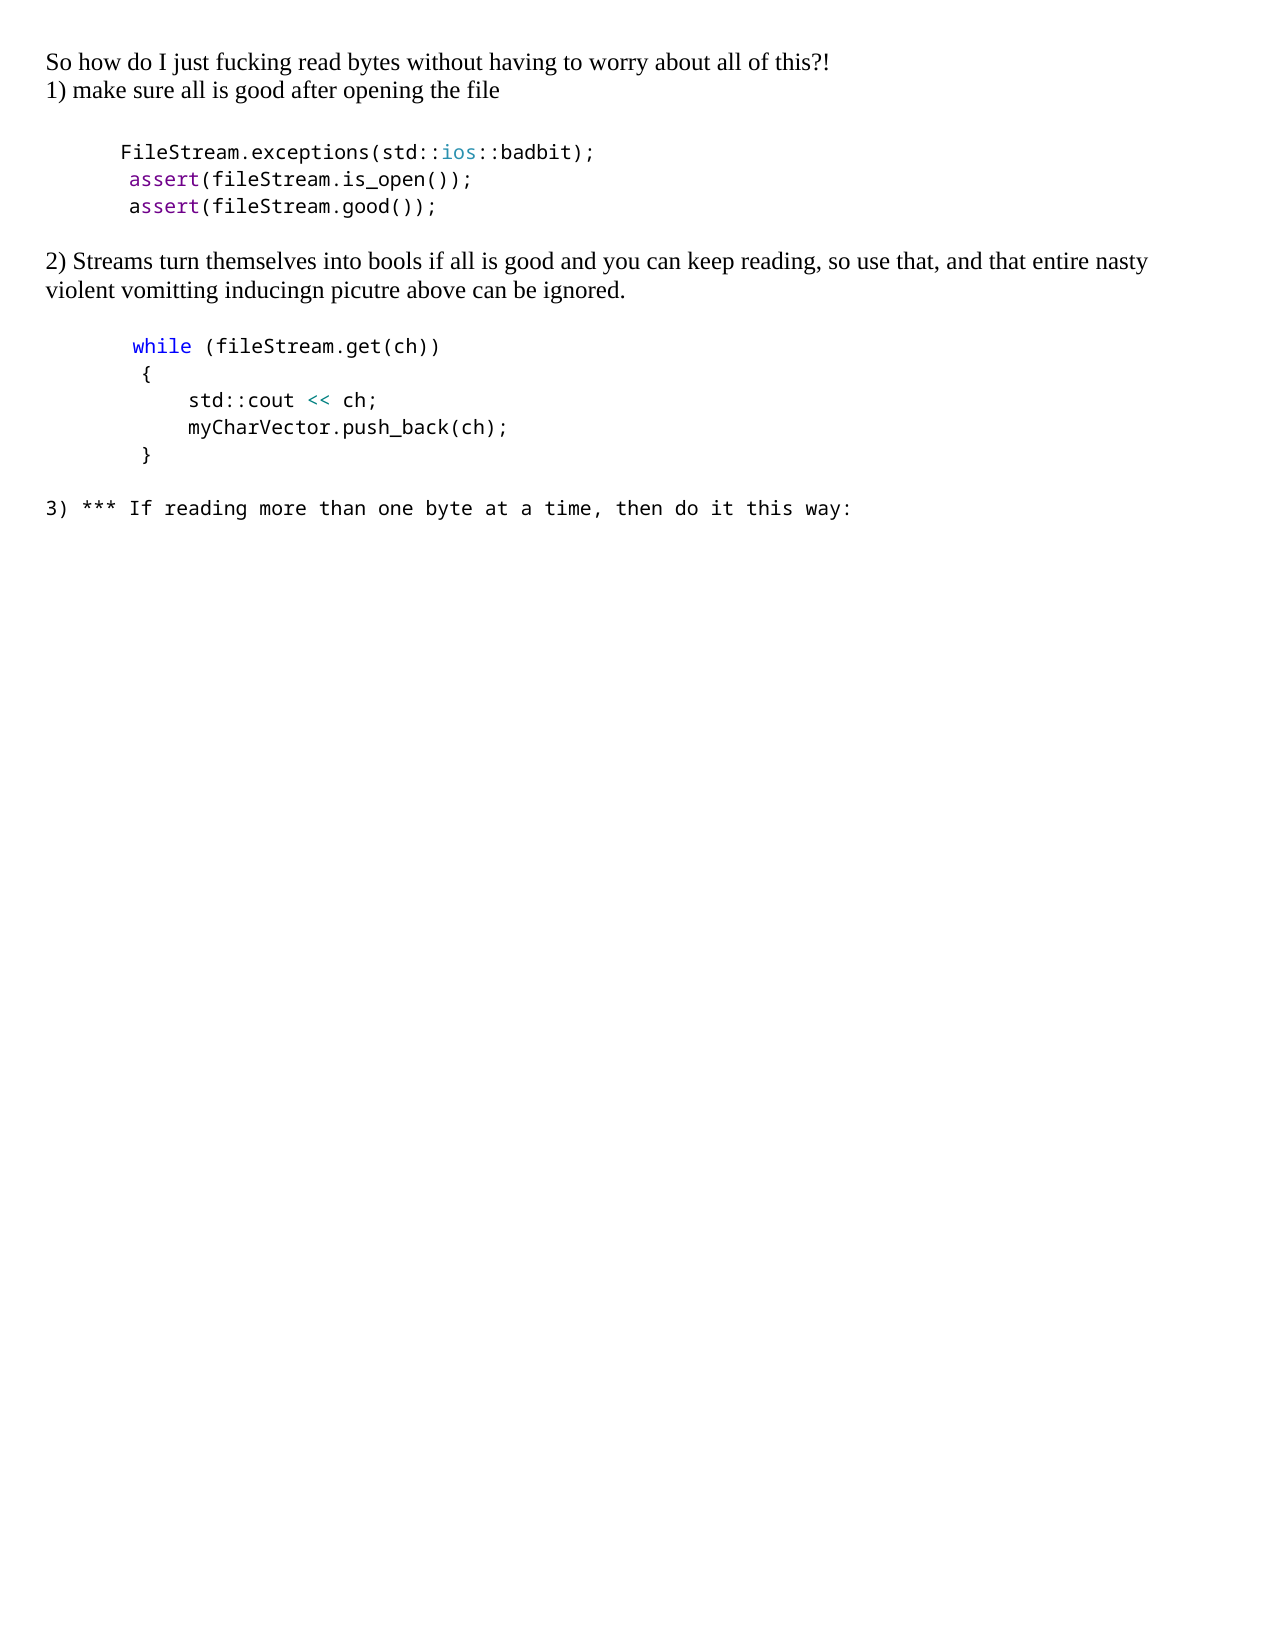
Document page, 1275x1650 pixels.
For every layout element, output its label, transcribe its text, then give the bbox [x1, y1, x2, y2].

text } [45, 441, 1223, 467]
text assert(fileStream.good()); [45, 192, 1223, 219]
text myCharVector.push_back(ch); [45, 413, 1223, 441]
text std::cout << ch; [45, 387, 1223, 413]
text 1) make sure all is good after opening the file [45, 76, 1223, 104]
text assert(fileStream.is_open()); [45, 165, 1223, 192]
text FileStream.exceptions(std::ios::badbit); [45, 138, 1223, 165]
text 2) Streams turn themselves into bools if all is good and you can keep reading, so use that, and that entire nasty violent vomitting inducingn picutre above can be ignored. [45, 246, 1223, 304]
text { [45, 359, 1223, 387]
text So how do I just fucking read bytes without having to worry about all of this?! [45, 47, 1223, 76]
text while (fileStream.get(ch)) [45, 333, 1223, 359]
text 3) *** If reading more than one byte at a time, then do it this way: [45, 494, 1223, 521]
